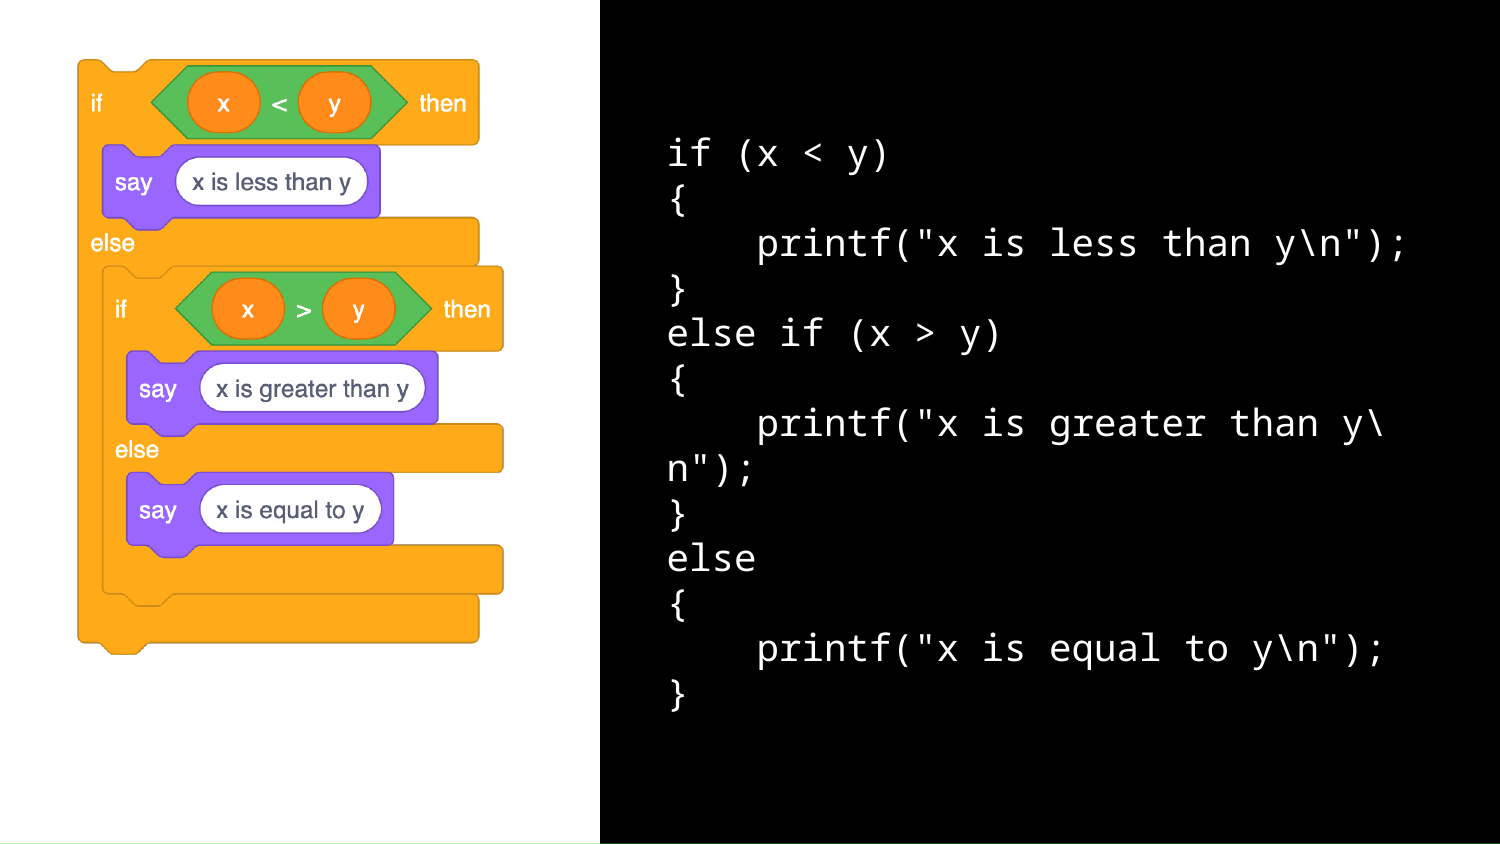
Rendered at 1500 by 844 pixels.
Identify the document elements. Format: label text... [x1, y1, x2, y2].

picture [75, 58, 504, 655]
text_box if (x < y) { printf("x is less than y\n"); } else if (x > y) { printf("x is greater than y\n"); } else { printf("x is equal to y\n"); } [651, 227, 1449, 617]
text_box [0, 0, 1500, 844]
